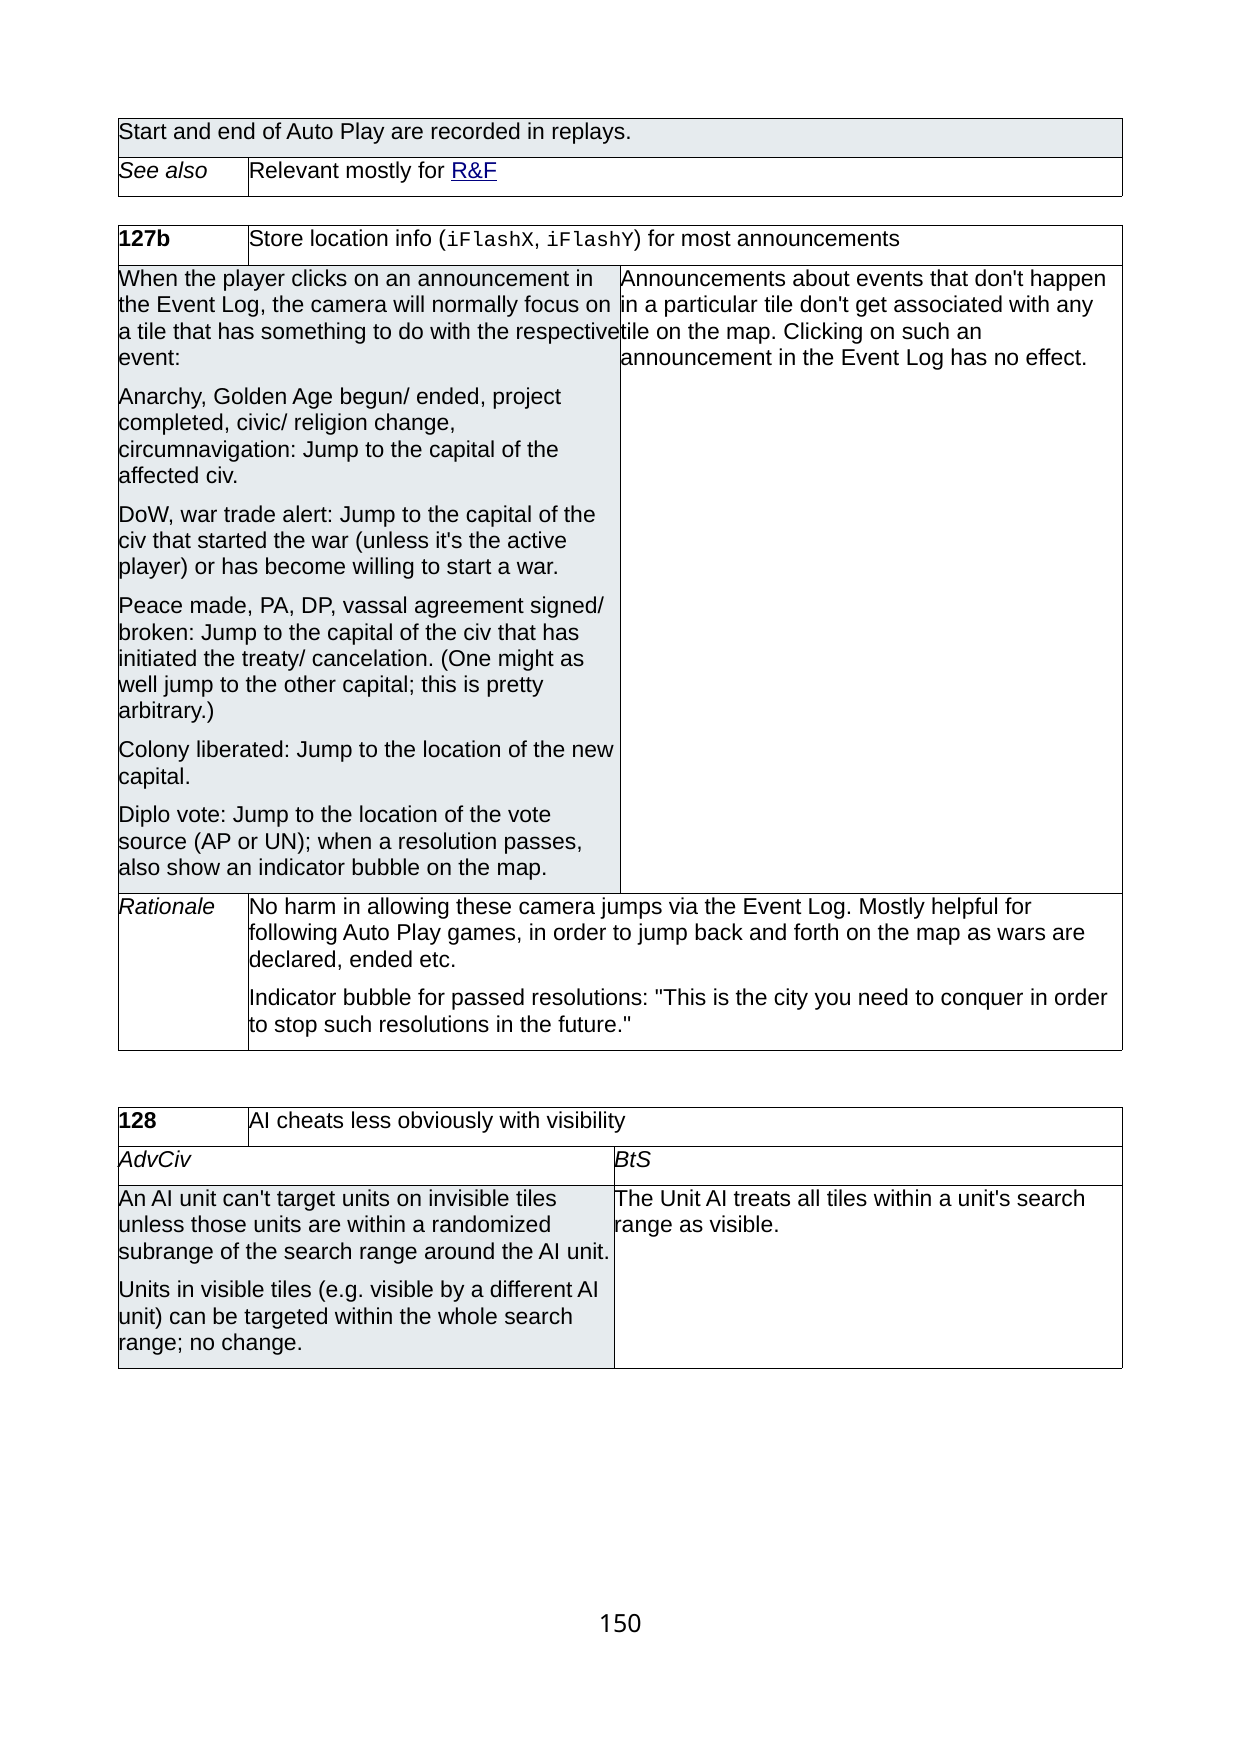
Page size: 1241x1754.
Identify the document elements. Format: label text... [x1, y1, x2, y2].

table_cell AdvCiv [119, 1147, 614, 1185]
table_cell When the player clicks on an announcement in the Event Log, the camera will normally focus on a tile that has something to do with the respective event: Anarchy, Golden Age begun/ ended, project completed, civic/ religion change, circumnavigation: Jump to the capital of the affected civ. DoW, war trade alert: Jump to the capital of the civ that started the war (unless it's the active player) or has become willing to start a war. Peace made, PA, DP, vassal agreement signed/ broken: Jump to the capital of the civ that has initiated the treaty/ cancelation. (One might as well jump to the other capital; this is pretty arbitrary.) Colony liberated: Jump to the location of the new capital. Diplo vote: Jump to the location of the vote source (AP or UN); when a resolution passes, also show an indicator bubble on the map. [119, 266, 620, 893]
table_header 128 [119, 1108, 248, 1146]
table_cell Relevant mostly for R&F [249, 158, 1122, 196]
table_cell BtS [615, 1147, 1122, 1185]
table_header AI cheats less obviously with visibility [249, 1108, 1122, 1146]
table_cell No harm in allowing these camera jumps via the Event Log. Mostly helpful for following Auto Play games, in order to jump back and forth on the map as wars are declared, ended etc. Indicator bubble for passed resolutions: "This is the city you need to conquer in order to stop such resolutions in the future." [249, 894, 1122, 1049]
table_header Store location info (iFlashX, iFlashY) for most announcements [249, 226, 1122, 265]
table_header 127b [119, 226, 248, 265]
table_cell Rationale [119, 894, 248, 1049]
table_cell Start and end of Auto Play are recorded in replays. [119, 119, 1122, 157]
table_cell The Unit AI treats all tiles within a unit's search range as visible. [615, 1186, 1122, 1368]
table_cell See also [119, 158, 248, 196]
table_cell An AI unit can't target units on invisible tiles unless those units are within a randomized subrange of the search range around the AI unit. Units in visible tiles (e.g. visible by a different AI unit) can be targeted within the whole search range; no change. [119, 1186, 614, 1368]
table_cell Announcements about events that don't happen in a particular tile don't get associated with any tile on the map. Clicking on such an announcement in the Event Log has no effect. [621, 266, 1122, 893]
